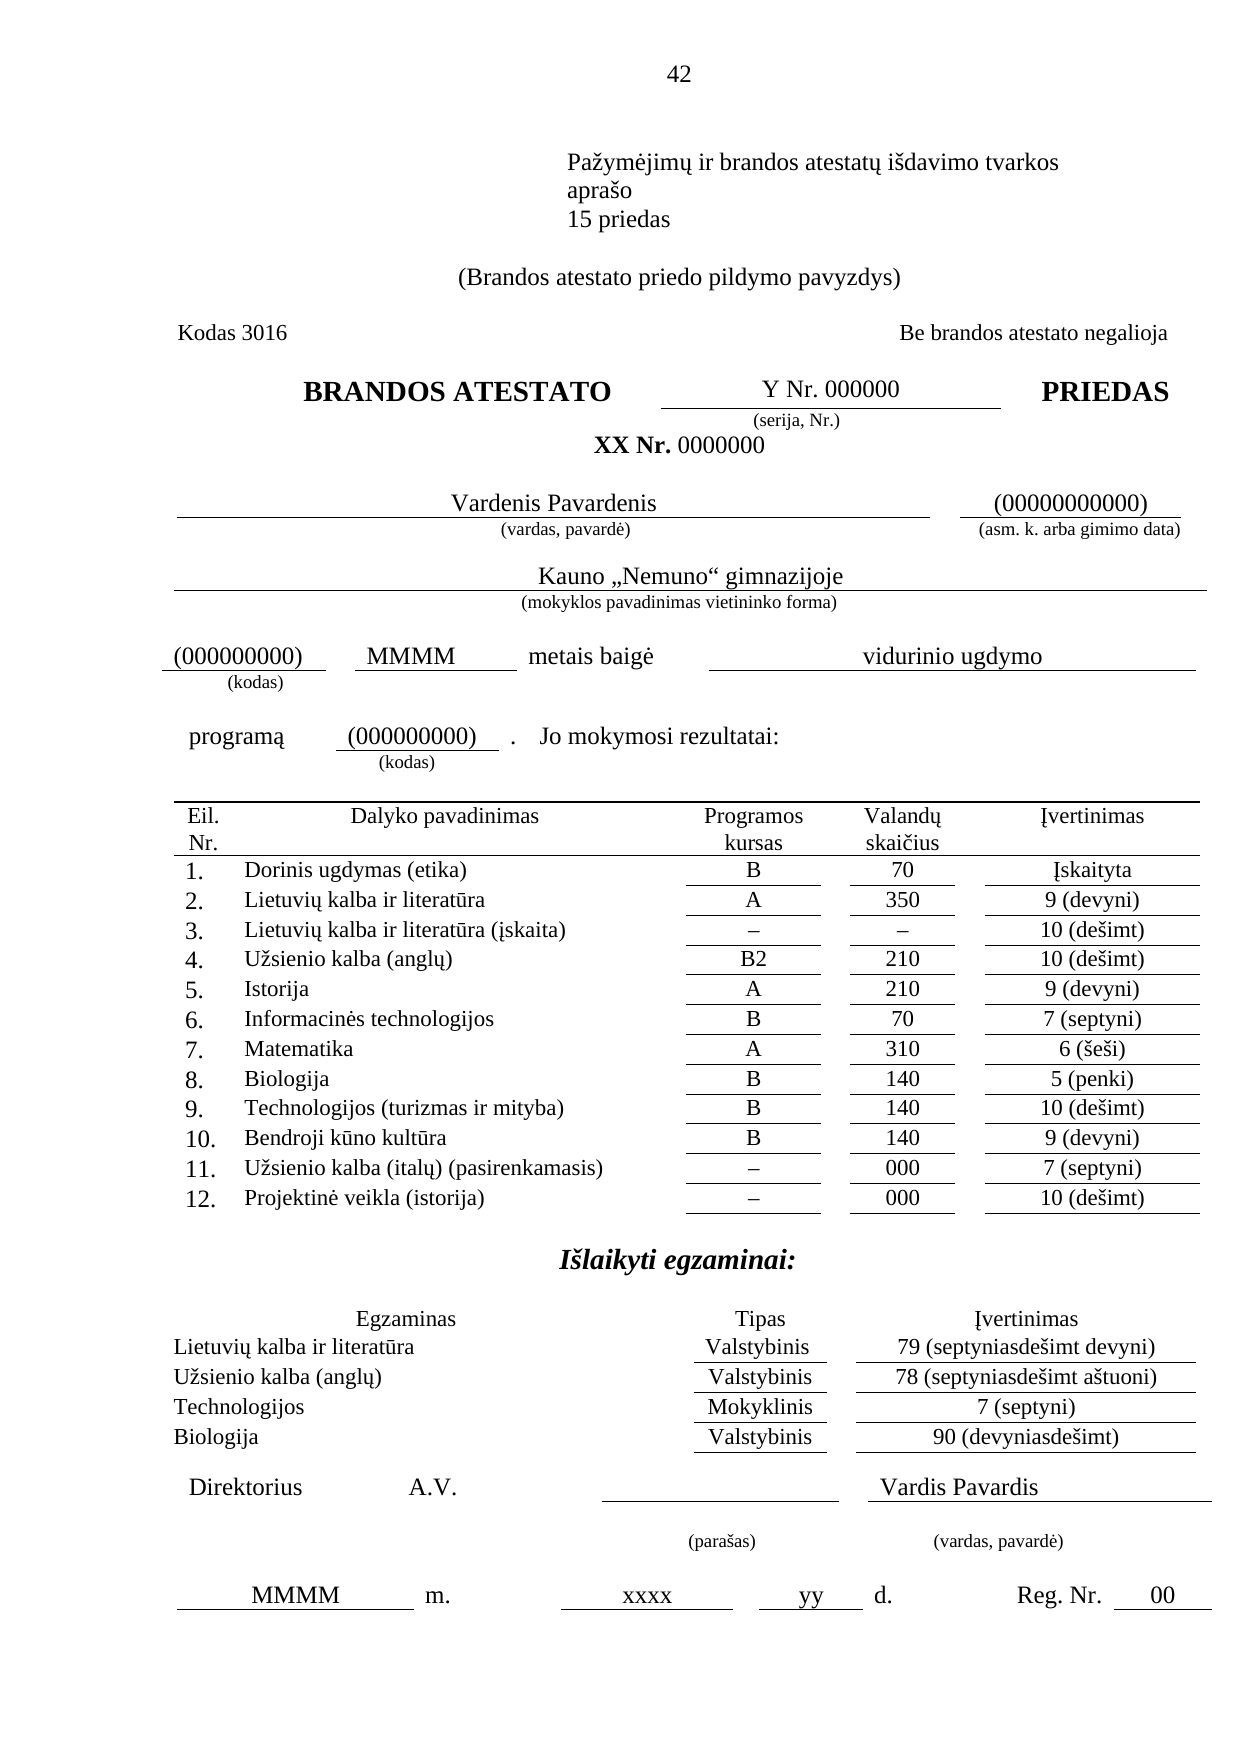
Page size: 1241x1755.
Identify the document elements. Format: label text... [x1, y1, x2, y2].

table_cell [955, 1004, 984, 1034]
table_cell 000 [850, 1154, 955, 1183]
table_cell Istorija [233, 974, 657, 1004]
table_cell [657, 1123, 686, 1153]
table_cell [821, 974, 850, 1004]
table_cell A [686, 886, 821, 915]
table_cell [955, 1183, 984, 1213]
text 15 priedas [437, 204, 1181, 233]
table_cell Bendroji kūno kultūra [233, 1123, 657, 1153]
table_cell Lietuvių kalba ir literatūra (įskaita) [233, 915, 657, 944]
table_cell B2 [686, 946, 821, 974]
table_cell [827, 1334, 856, 1362]
table_cell 11. [174, 1153, 233, 1183]
text (parašas) (vardas, pavardė) [177, 1530, 1181, 1552]
table_cell Užsienio kalba (anglų) [233, 945, 657, 974]
table_cell [821, 856, 850, 885]
text Kodas 3016 Be brandos atestato negalioja [177, 319, 1181, 346]
table_cell Biologija [162, 1422, 649, 1452]
table_header [307, 721, 336, 750]
table_cell Biologija [233, 1064, 657, 1093]
table_cell [657, 1094, 686, 1123]
table_cell [955, 1094, 984, 1123]
table_cell 12. [174, 1183, 233, 1213]
table_cell Užsienio kalba (italų) (pasirenkamasis) [233, 1153, 657, 1183]
table_header BRANDOS ATESTATO [292, 375, 631, 408]
table_header . [499, 721, 528, 750]
table_cell 140 [850, 1065, 955, 1093]
table_cell B [686, 856, 821, 885]
table_header [930, 488, 960, 517]
table_cell 7 (septyni) [985, 1154, 1200, 1183]
table_cell [955, 1064, 984, 1093]
table_header Dalyko pavadinimas [233, 803, 657, 855]
table_cell 3. [174, 915, 233, 944]
table_cell Lietuvių kalba ir literatūra [162, 1334, 649, 1362]
table_cell 10 (dešimt) [985, 1184, 1200, 1213]
table_cell Įskaityta [985, 856, 1200, 885]
text Pažymėjimų ir brandos atestatų išdavimo tvarkos [437, 147, 1181, 176]
table_header [657, 803, 686, 855]
table_cell 10. [174, 1123, 233, 1153]
table_cell 70 [850, 1005, 955, 1034]
table_cell [649, 1422, 694, 1452]
table_cell – [686, 1184, 821, 1213]
table_cell 90 (devyniasdešimt) [856, 1423, 1196, 1452]
table_cell A [686, 975, 821, 1004]
table_header MMMM [177, 1581, 414, 1609]
table_cell Dorinis ugdymas (etika) [233, 856, 657, 885]
table_header [558, 1472, 602, 1501]
table_header [821, 803, 850, 855]
table_cell – [850, 916, 955, 944]
table_cell Matematika [233, 1034, 657, 1064]
table_header m. [414, 1581, 487, 1609]
table_header 00 [1114, 1581, 1212, 1609]
table_cell Mokyklinis [694, 1393, 827, 1422]
table_cell 7 (septyni) [856, 1393, 1196, 1422]
table_header d. [863, 1581, 911, 1609]
table_cell 350 [850, 886, 955, 915]
table_cell B [686, 1065, 821, 1093]
text (serija, Nr.) [177, 409, 1181, 431]
table_header Egzaminas [162, 1305, 649, 1333]
text aprašo [437, 176, 1181, 204]
table_header (000000000) [162, 641, 326, 670]
table_cell [955, 974, 984, 1004]
table_header MMMM [355, 641, 517, 670]
table_cell Valstybinis [694, 1423, 827, 1452]
text (kodas) [177, 671, 1181, 692]
table_cell [649, 1334, 694, 1362]
table_header [532, 1581, 561, 1609]
table_header xxxx [561, 1581, 733, 1609]
table_cell [955, 1034, 984, 1064]
table_cell 310 [850, 1035, 955, 1064]
table_cell 5 (penki) [985, 1065, 1200, 1093]
table_cell [821, 915, 850, 944]
table_cell 2. [174, 885, 233, 915]
table_header Direktorius A.V. [177, 1472, 558, 1501]
table_cell 10 (dešimt) [985, 946, 1200, 974]
table_cell [657, 1004, 686, 1034]
table_header vidurinio ugdymo [709, 641, 1196, 670]
table_cell [821, 1123, 850, 1153]
table_cell [955, 1123, 984, 1153]
table_cell 4. [174, 945, 233, 974]
text (kodas) [177, 751, 1181, 773]
table_cell 5. [174, 974, 233, 1004]
table_cell [657, 1064, 686, 1093]
text (Brandos atestato priedo pildymo pavyzdys) [177, 262, 1181, 291]
table_cell [649, 1392, 694, 1422]
table_cell 9. [174, 1094, 233, 1123]
table_cell 210 [850, 975, 955, 1004]
table_cell 140 [850, 1095, 955, 1123]
table_cell 8. [174, 1064, 233, 1093]
table_header Jo mokymosi rezultatai: [528, 721, 1196, 750]
table_cell Lietuvių kalba ir literatūra [233, 885, 657, 915]
table_header [488, 1581, 532, 1609]
table_cell [955, 885, 984, 915]
table_cell [657, 885, 686, 915]
table_cell 70 [850, 856, 955, 885]
table_cell [657, 915, 686, 944]
table_header [955, 803, 984, 855]
table_cell [821, 1183, 850, 1213]
table_cell [821, 1094, 850, 1123]
table_header Vardis Pavardis [868, 1472, 1212, 1501]
table_cell B [686, 1005, 821, 1034]
table_cell [657, 945, 686, 974]
table_cell 7 (septyni) [985, 1005, 1200, 1034]
table_cell B [686, 1124, 821, 1153]
table_cell [649, 1362, 694, 1392]
table_header Eil. Nr. [174, 803, 233, 855]
table_cell 210 [850, 946, 955, 974]
table_header Vardenis Pavardenis [177, 488, 930, 517]
table_cell 79 (septyniasdešimt devyni) [856, 1334, 1196, 1362]
table_header Kauno „Nemuno“ gimnazijoje [174, 561, 1207, 590]
table_cell [657, 856, 686, 885]
table_header Tipas [694, 1305, 827, 1333]
table_header [631, 375, 661, 408]
table_header Įvertinimas [856, 1305, 1196, 1333]
table_cell Technologijos [162, 1392, 649, 1422]
table_header Reg. Nr. [937, 1581, 1114, 1609]
table_header programą [177, 721, 307, 750]
table_cell 6 (šeši) [985, 1035, 1200, 1064]
table_header [911, 1581, 937, 1609]
table_cell [821, 1153, 850, 1183]
table_header [680, 641, 709, 670]
table_cell B [686, 1095, 821, 1123]
table_cell [827, 1392, 856, 1422]
table_cell – [686, 1154, 821, 1183]
text (vardas, pavardė) (asm. k. arba gimimo data) [177, 518, 1181, 539]
table_header PRIEDAS [1030, 375, 1192, 408]
table_header Valandų skaičius [850, 803, 955, 855]
text Išlaikyti egzaminai: [177, 1242, 1181, 1276]
table_header metais baigė [517, 641, 679, 670]
table_cell 10 (dešimt) [985, 916, 1200, 944]
table_cell 78 (septyniasdešimt aštuoni) [856, 1363, 1196, 1392]
table_cell 7. [174, 1034, 233, 1064]
table_cell 6. [174, 1004, 233, 1034]
table_cell – [686, 916, 821, 944]
table_cell 140 [850, 1124, 955, 1153]
table_header yy [759, 1581, 863, 1609]
table_cell [827, 1362, 856, 1392]
table_cell [657, 1183, 686, 1213]
table_cell Valstybinis [694, 1363, 827, 1392]
table_header [827, 1305, 856, 1333]
table_cell [657, 974, 686, 1004]
table_cell 1. [174, 856, 233, 885]
table_cell 9 (devyni) [985, 1124, 1200, 1153]
table_cell [827, 1422, 856, 1452]
table_cell [821, 1004, 850, 1034]
table_cell [955, 915, 984, 944]
table_cell [821, 1064, 850, 1093]
table_cell Užsienio kalba (anglų) [162, 1362, 649, 1392]
table_cell 10 (dešimt) [985, 1095, 1200, 1123]
table_header (00000000000) [960, 488, 1181, 517]
table_header (000000000) [336, 721, 498, 750]
table_cell [657, 1153, 686, 1183]
table_cell [955, 1153, 984, 1183]
table_header [326, 641, 355, 670]
table_cell 9 (devyni) [985, 886, 1200, 915]
table_cell 000 [850, 1184, 955, 1213]
table_header Įvertinimas [985, 803, 1200, 855]
text XX Nr. 0000000 [177, 431, 1181, 459]
table_cell Projektinė veikla (istorija) [233, 1183, 657, 1213]
table_cell Informacinės technologijos [233, 1004, 657, 1034]
table_cell Technologijos (turizmas ir mityba) [233, 1094, 657, 1123]
table_cell [955, 945, 984, 974]
table_header Programos kursas [686, 803, 821, 855]
table_header [649, 1305, 694, 1333]
table_cell [657, 1034, 686, 1064]
table_header [733, 1581, 759, 1609]
table_header [839, 1472, 868, 1501]
table_header [602, 1472, 839, 1501]
table_header [1001, 375, 1030, 408]
table_cell [821, 945, 850, 974]
table_header Y Nr. 000000 [661, 375, 1001, 408]
table_cell [955, 856, 984, 885]
table_cell A [686, 1035, 821, 1064]
table_cell 9 (devyni) [985, 975, 1200, 1004]
table_cell Valstybinis [694, 1334, 827, 1362]
table_cell [821, 885, 850, 915]
text (mokyklos pavadinimas vietininko forma) [177, 591, 1181, 612]
table_cell [821, 1034, 850, 1064]
